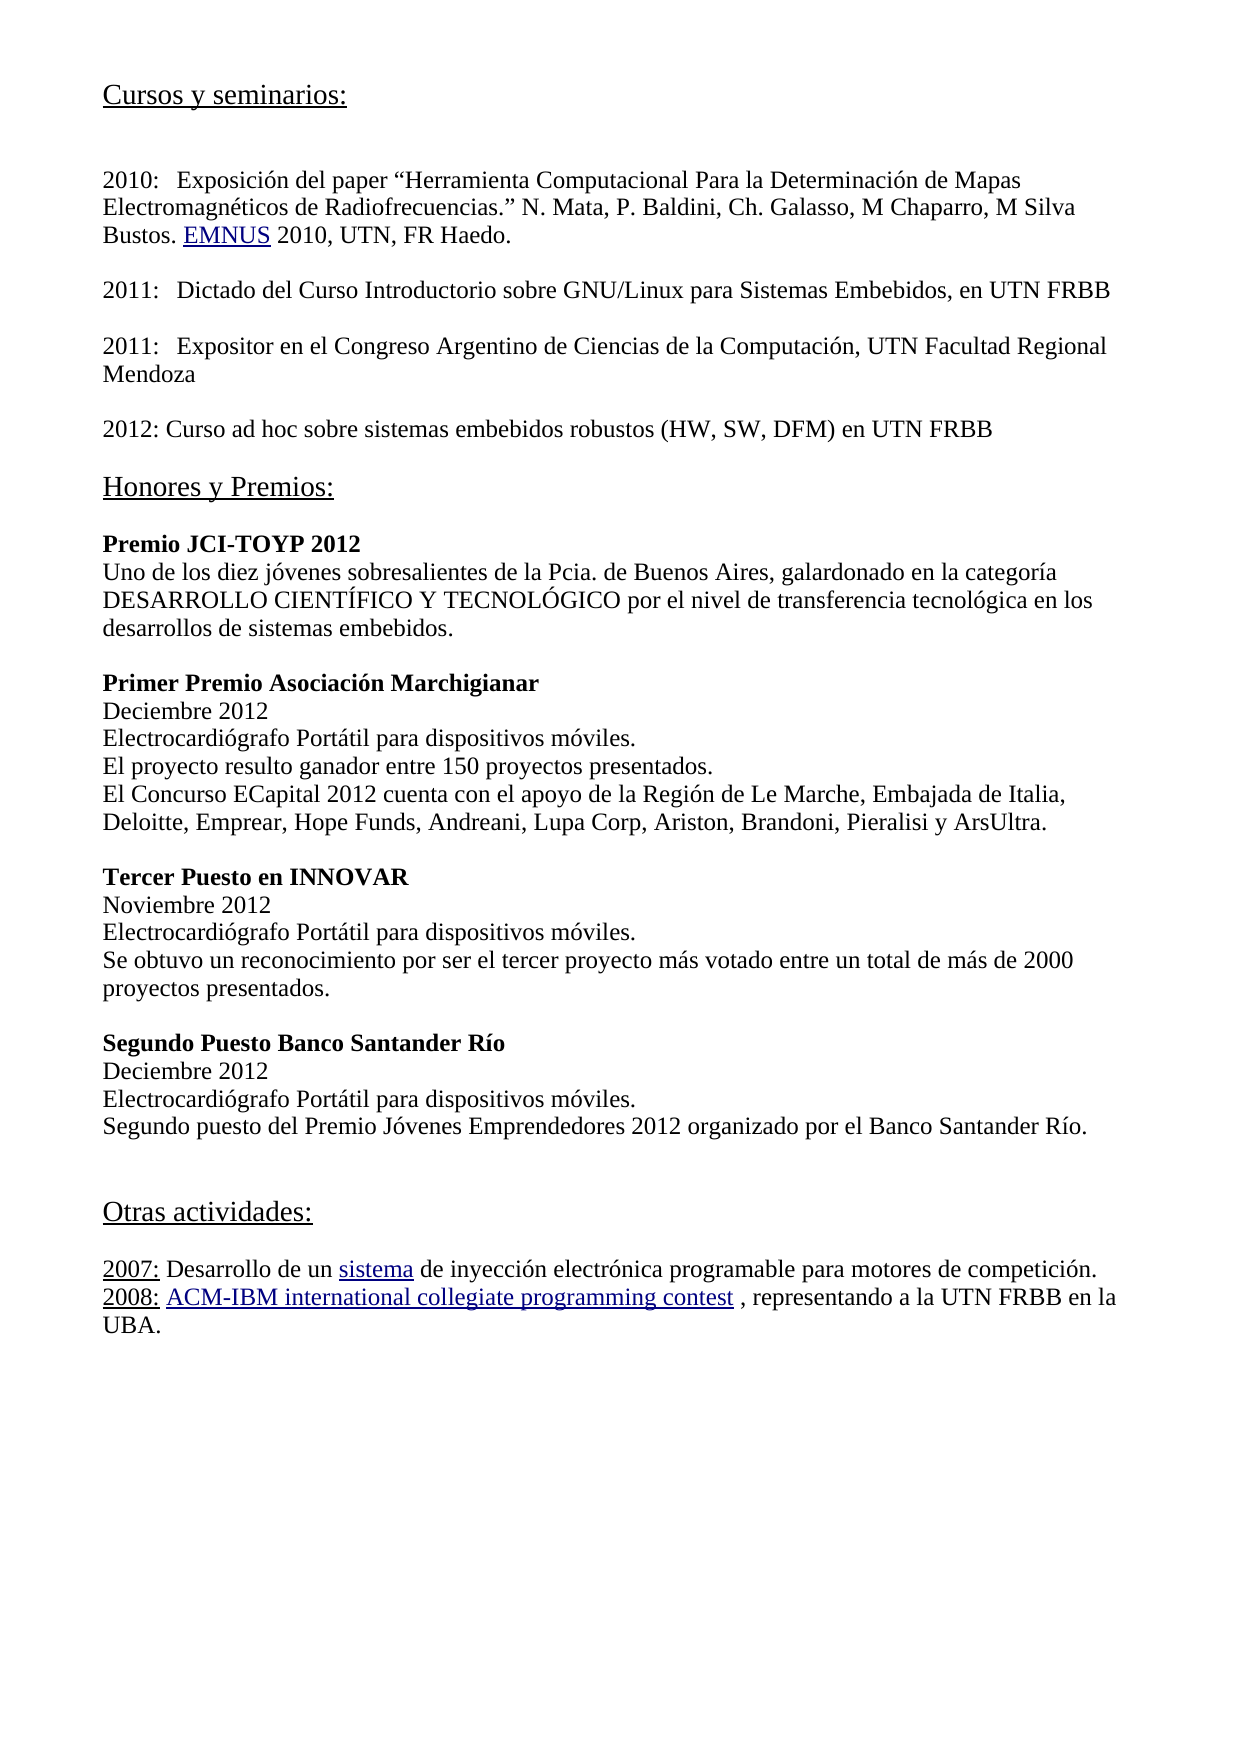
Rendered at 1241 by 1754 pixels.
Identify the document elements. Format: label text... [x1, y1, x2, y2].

text Cursos y seminarios: [102, 78, 1143, 110]
text Honores y Premios: [102, 471, 1143, 503]
text Tercer Puesto en INNOVAR [102, 863, 1143, 891]
text Se obtuvo un reconocimiento por ser el tercer proyecto más votado entre un total de más de 2000 proyectos presentados. [102, 946, 1143, 1002]
text 2008: ACM-IBM international collegiate programming contest , representando a la UTN FRBB en la UBA. [102, 1283, 1143, 1339]
text Electrocardiógrafo Portátil para dispositivos móviles. [102, 1085, 1143, 1112]
text El Concurso ECapital 2012 cuenta con el apoyo de la Región de Le Marche, Embajada de Italia, Deloitte, Emprear, Hope Funds, Andreani, Lupa Corp, Ariston, Brandoni, Pieralisi y ArsUltra. [102, 780, 1143, 835]
text Noviembre 2012 [102, 891, 1143, 918]
text Uno de los diez jóvenes sobresalientes de la Pcia. de Buenos Aires, galardonado en la categoría DESARROLLO CIENTÍFICO Y TECNOLÓGICO por el nivel de transferencia tecnológica en los desarrollos de sistemas embebidos. [102, 558, 1143, 641]
text Segundo puesto del Premio Jóvenes Emprendedores 2012 organizado por el Banco Santander Río. [102, 1112, 1143, 1140]
text 2011: Dictado del Curso Introductorio sobre GNU/Linux para Sistemas Embebidos, en UTN FRBB [102, 277, 1143, 304]
text Otras actividades: [102, 1196, 1143, 1228]
text 2010: Exposición del paper “Herramienta Computacional Para la Determinación de Mapas Electromagnéticos de Radiofrecuencias.” N. Mata, P. Baldini, Ch. Galasso, M Chaparro, M Silva Bustos. EMNUS 2010, UTN, FR Haedo. [102, 166, 1143, 249]
text Deciembre 2012 [102, 697, 1143, 724]
text Primer Premio Asociación Marchigianar [102, 669, 1143, 697]
text 2007: Desarrollo de un sistema de inyección electrónica programable para motores de competición. [102, 1256, 1143, 1283]
text 2011: Expositor en el Congreso Argentino de Ciencias de la Computación, UTN Facultad Regional Mendoza [102, 332, 1143, 387]
text El proyecto resulto ganador entre 150 proyectos presentados. [102, 752, 1143, 780]
text Segundo Puesto Banco Santander Río [102, 1029, 1143, 1057]
text Premio JCI-TOYP 2012 [102, 531, 1143, 558]
text 2012: Curso ad hoc sobre sistemas embebidos robustos (HW, SW, DFM) en UTN FRBB [102, 415, 1143, 443]
text Deciembre 2012 [102, 1057, 1143, 1085]
text Electrocardiógrafo Portátil para dispositivos móviles. [102, 918, 1143, 946]
text Electrocardiógrafo Portátil para dispositivos móviles. [102, 724, 1143, 752]
